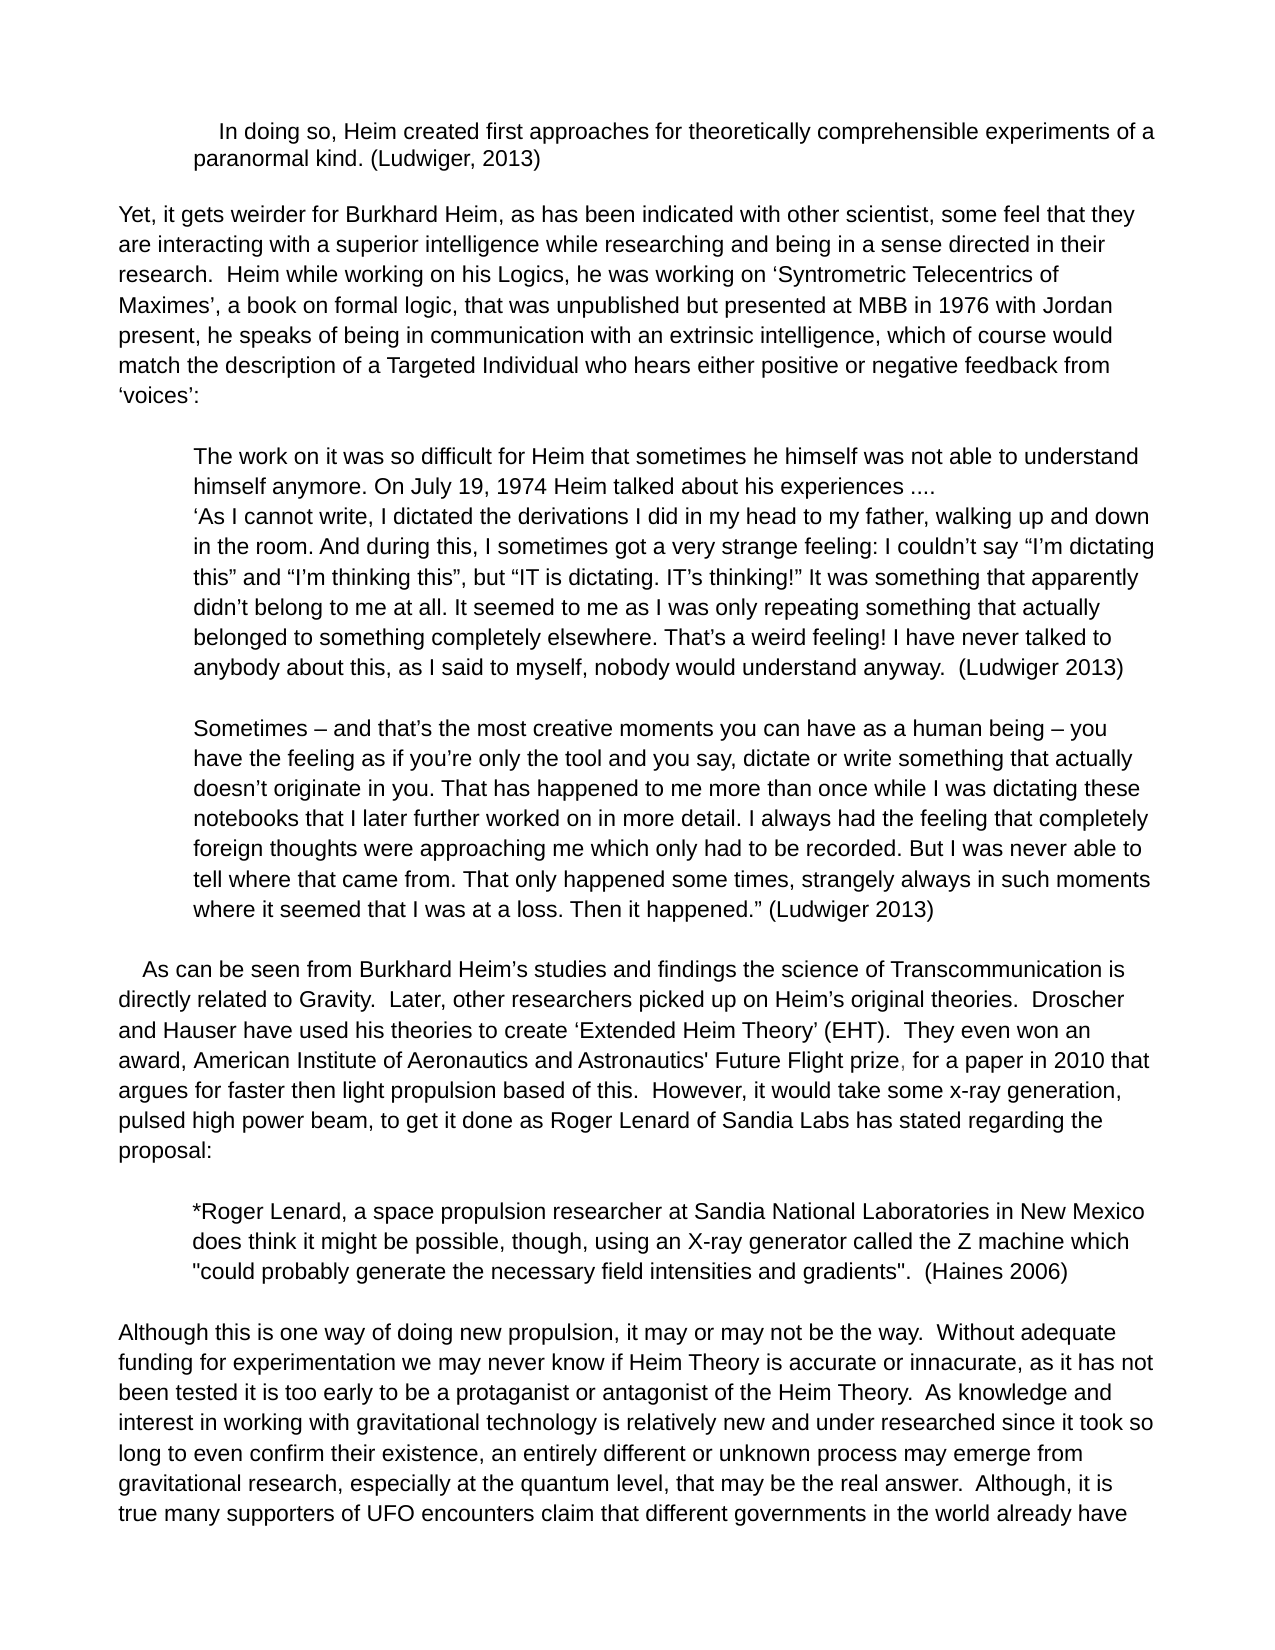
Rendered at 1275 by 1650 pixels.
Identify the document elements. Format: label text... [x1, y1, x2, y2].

text In doing so, Heim created first approaches for theoretically comprehensible experiments of a paranormal kind. (Ludwiger, 2013) [193, 118, 1157, 171]
text *Roger Lenard, a space propulsion researcher at Sandia National Laboratories in New Mexico does think it might be possible, though, using an X-ray generator called the Z machine which "could probably generate the necessary field intensities and gradients". (Haines 2006) [192, 1198, 1157, 1285]
text The work on it was so difficult for Heim that sometimes he himself was not able to understand himself anymore. On July 19, 1974 Heim talked about his experiences .... ‘As I cannot write, I dictated the derivations I did in my head to my father, walking up and down in the room. And during this, I sometimes got a very strange feeling: I couldn’t say “I’m dictating this” and “I’m thinking this”, but “IT is dictating. IT’s thinking!” It was something that apparently didn’t belong to me at all. It seemed to me as I was only repeating something that actually belonged to something completely elsewhere. That’s a weird feeling! I have never talked to anybody about this, as I said to myself, nobody would understand anyway. (Ludwiger 2013) [193, 443, 1157, 681]
text Yet, it gets weirder for Burkhard Heim, as has been indicated with other scientist, some feel that they are interacting with a superior intelligence while researching and being in a sense directed in their research. Heim while working on his Logics, he was working on ‘Syntrometric Telecentrics of Maximes’, a book on formal logic, that was unpublished but presented at MBB in 1976 with Jordan present, he speaks of being in communication with an extrinsic intelligence, which of course would match the description of a Targeted Individual who hears either positive or negative feedback from ‘voices’: [118, 201, 1157, 409]
text As can be seen from Burkhard Heim’s studies and findings the science of Transcommunication is directly related to Gravity. Later, other researchers picked up on Heim’s original theories. Droscher and Hauser have used his theories to create ‘Extended Heim Theory’ (EHT). They even won an award, American Institute of Aeronautics and Astronautics' Future Flight prize, for a paper in 2010 that argues for faster then light propulsion based of this. However, it would take some x-ray generation, pulsed high power beam, to get it done as Roger Lenard of Sandia Labs has stated regarding the proposal: [118, 956, 1157, 1164]
text Although this is one way of doing new propulsion, it may or may not be the way. Without adequate funding for experimentation we may never know if Heim Theory is accurate or innacurate, as it has not been tested it is too early to be a protaganist or antagonist of the Heim Theory. As knowledge and interest in working with gravitational technology is relatively new and under researched since it took so long to even confirm their existence, an entirely different or unknown process may emerge from gravitational research, especially at the quantum level, that may be the real answer. Although, it is true many supporters of UFO encounters claim that different governments in the world already have [118, 1319, 1157, 1526]
text Sometimes – and that’s the most creative moments you can have as a human being – you have the feeling as if you’re only the tool and you say, dictate or write something that actually doesn’t originate in you. That has happened to me more than once while I was dictating these notebooks that I later further worked on in more detail. I always had the feeling that completely foreign thoughts were approaching me which only had to be recorded. But I was never able to tell where that came from. That only happened some times, strangely always in such moments where it seemed that I was at a loss. Then it happened.” (Ludwiger 2013) [193, 714, 1157, 922]
